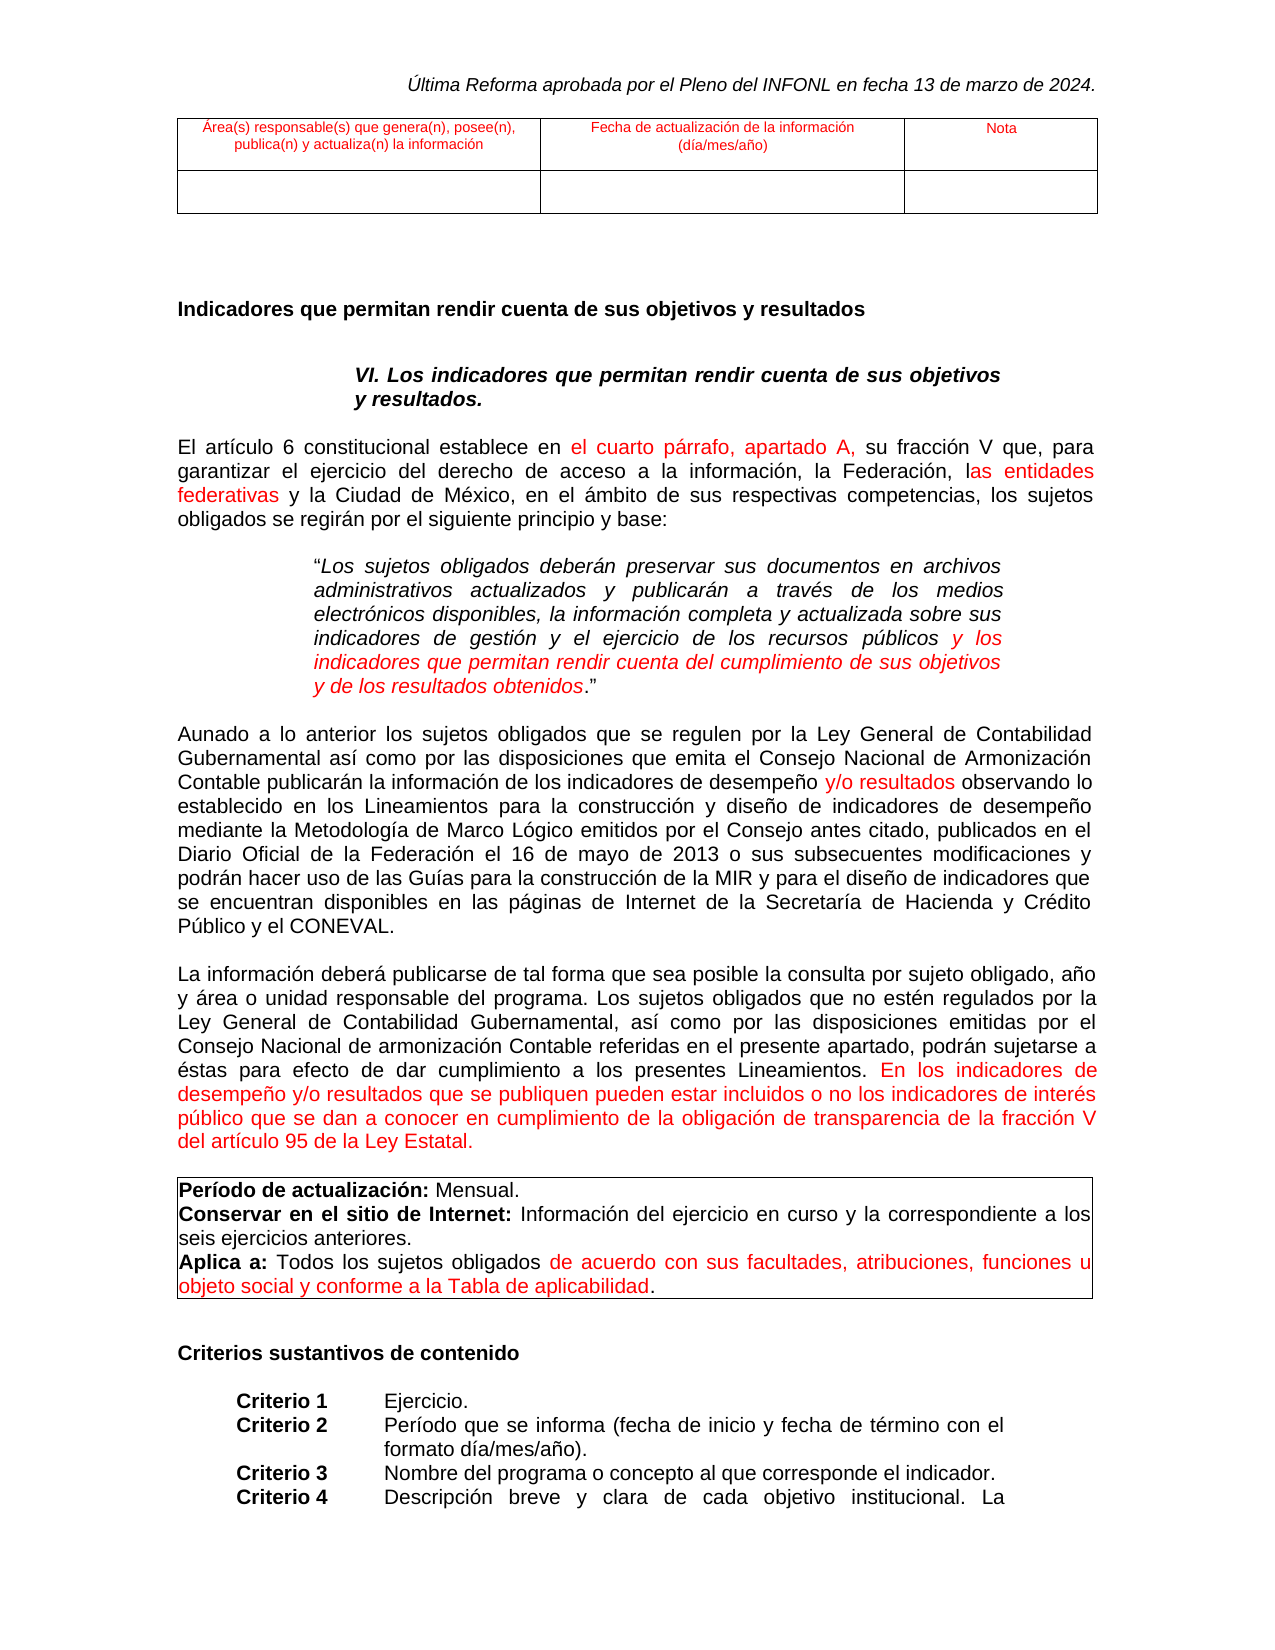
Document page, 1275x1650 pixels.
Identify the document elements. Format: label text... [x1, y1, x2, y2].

table_header Fecha de actualización de la información (día/mes/año) [541, 119, 904, 170]
table_cell [178, 171, 540, 213]
text Criterio 3 Nombre del programa o concepto al que corresponde el indicador. [236, 1461, 1006, 1484]
text Período de actualización: Mensual. [178, 1178, 1092, 1201]
table_header Nota [905, 119, 1097, 170]
text Criterio 2 Período que se informa (fecha de inicio y fecha de término con el formato día/mes/año). [236, 1413, 1006, 1461]
text Aplica a: Todos los sujetos obligados de acuerdo con sus facultades, atribuciones, funciones u objeto social y conforme a la Tabla de aplicabilidad. [178, 1249, 1092, 1298]
text Criterio 1 Ejercicio. [236, 1389, 1006, 1413]
table_cell [541, 171, 904, 213]
table_header Área(s) responsable(s) que genera(n), posee(n), publica(n) y actualiza(n) la información [178, 119, 540, 170]
text La información deberá publicarse de tal forma que sea posible la consulta por sujeto obligado, año y área o unidad responsable del programa. Los sujetos obligados que no estén regulados por la Ley General de Contabilidad Gubernamental, así como por las disposiciones emitidas por el Consejo Nacional de armonización Contable referidas en el presente apartado, podrán sujetarse a éstas para efecto de dar cumplimiento a los presentes Lineamientos. En los indicadores de desempeño y/o resultados que se publiquen pueden estar incluidos o no los indicadores de interés público que se dan a conocer en cumplimiento de la obligación de transparencia de la fracción V del artículo 95 de la Ley Estatal. [177, 962, 1098, 1153]
text El artículo 6 constitucional establece en el cuarto párrafo, apartado A, su fracción V que, para garantizar el ejercicio del derecho de acceso a la información, la Federación, las entidades federativas y la Ciudad de México, en el ámbito de sus respectivas competencias, los sujetos obligados se regirán por el siguiente principio y base: [177, 434, 1094, 530]
text Aunado a lo anterior los sujetos obligados que se regulen por la Ley General de Contabilidad Gubernamental así como por las disposiciones que emita el Consejo Nacional de Armonización Contable publicarán la información de los indicadores de desempeño y/o resultados observando lo establecido en los Lineamientos para la construcción y diseño de indicadores de desempeño mediante la Metodología de Marco Lógico emitidos por el Consejo antes citado, publicados en el Diario Oficial de la Federación el 16 de mayo de 2013 o sus subsecuentes modificaciones y podrán hacer uso de las Guías para la construcción de la MIR y para el diseño de indicadores que se encuentran disponibles en las páginas de Internet de la Secretaría de Hacienda y Crédito Público y el CONEVAL. [177, 722, 1093, 938]
text Criterio 4 Descripción breve y clara de cada objetivo institucional. La [236, 1484, 1006, 1508]
text Conservar en el sitio de Internet: Información del ejercicio en curso y la correspondiente a los seis ejercicios anteriores. [178, 1201, 1092, 1249]
table_cell [905, 171, 1097, 213]
text “Los sujetos obligados deberán preservar sus documentos en archivos administrativos actualizados y publicarán a través de los medios electrónicos disponibles, la información completa y actualizada sobre sus indicadores de gestión y el ejercicio de los recursos públicos y los indicadores que permitan rendir cuenta del cumplimiento de sus objetivos y de los resultados obtenidos.” [314, 554, 1004, 698]
text VI. Los indicadores que permitan rendir cuenta de sus objetivos y resultados. [354, 363, 1004, 411]
text Indicadores que permitan rendir cuenta de sus objetivos y resultados [177, 297, 1094, 321]
text Criterios sustantivos de contenido [177, 1341, 1006, 1365]
